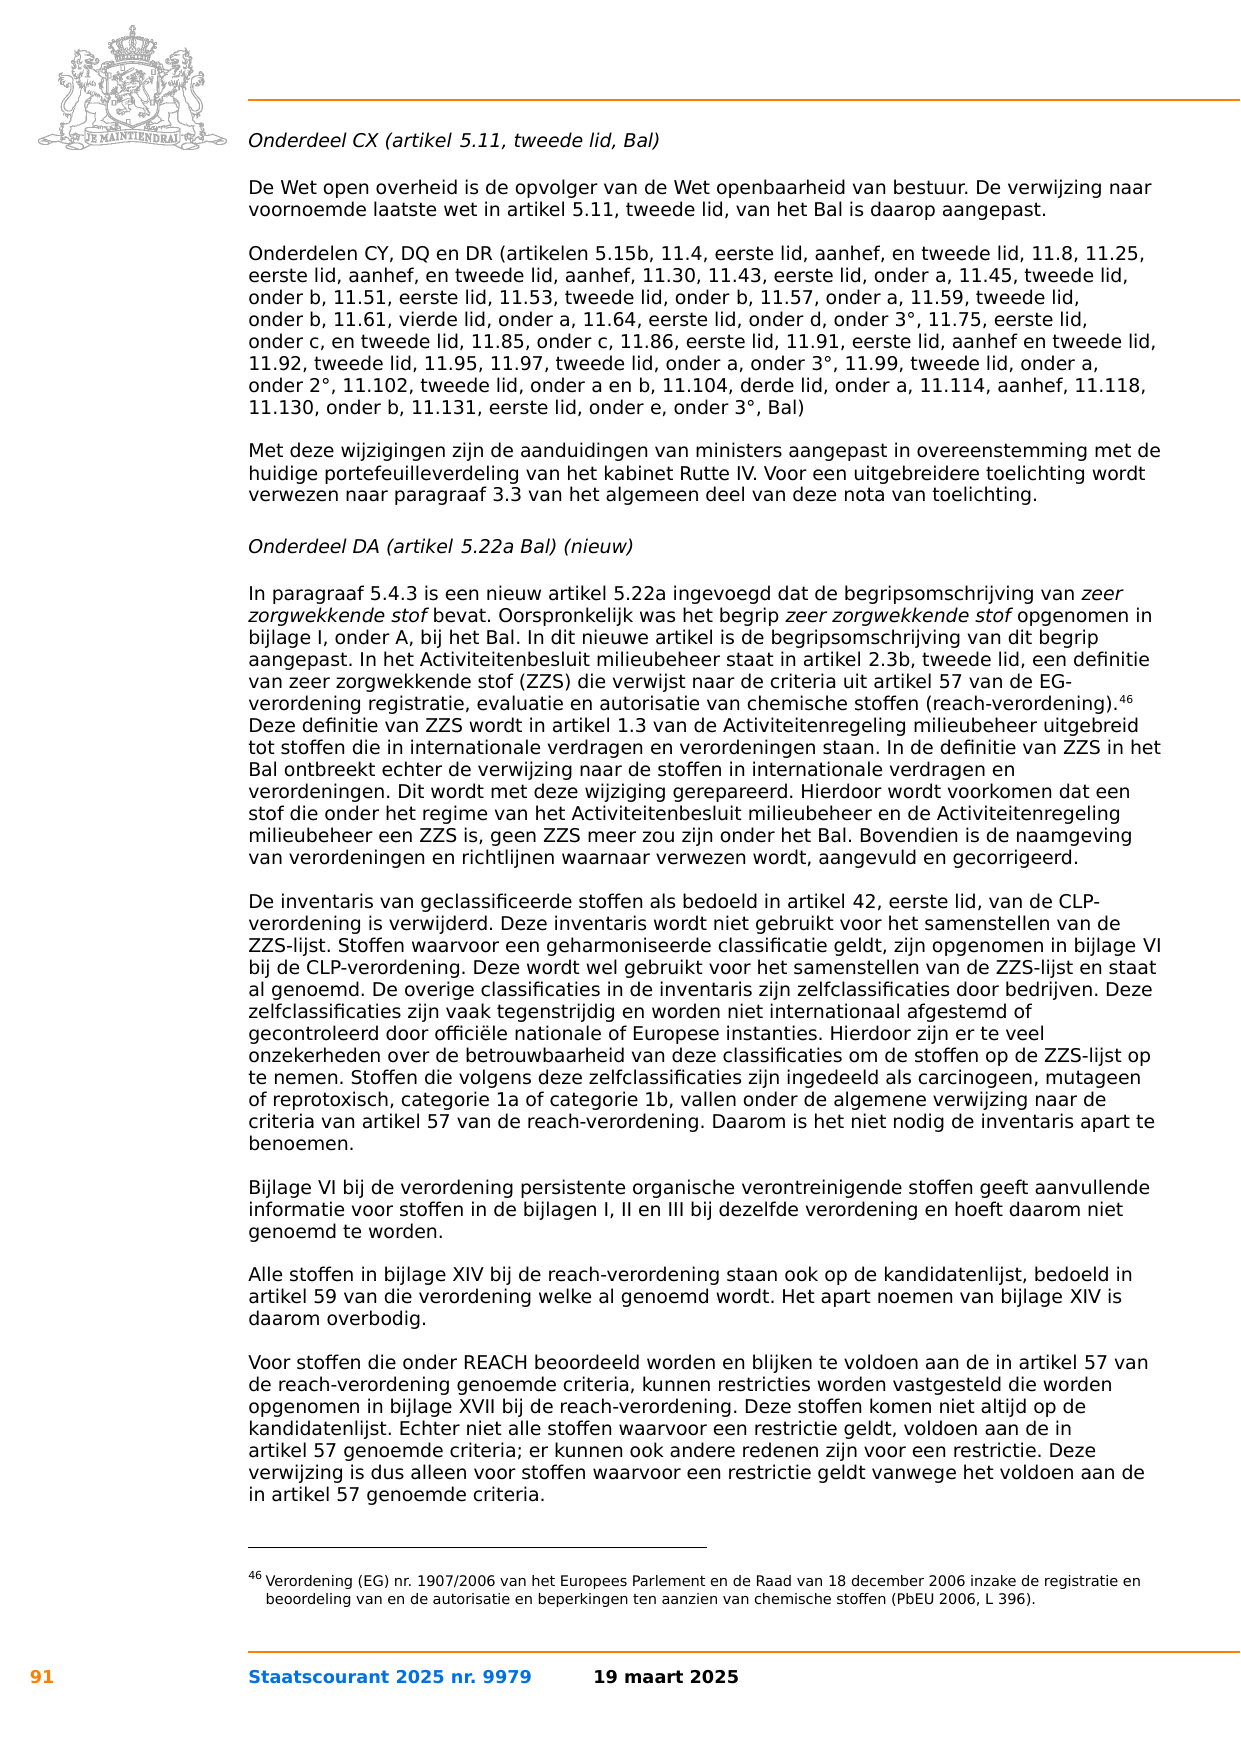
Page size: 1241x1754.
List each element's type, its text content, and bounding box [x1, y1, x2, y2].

subtitle Onderdeel DA (artikel 5.22a Bal) (nieuw) [248, 536, 1163, 558]
text De inventaris van geclassificeerde stoffen als bedoeld in artikel 42, eerste lid, van de CLP-verordening is verwijderd. Deze inventaris wordt niet gebruikt voor het samenstellen van de ZZS-lijst. Stoffen waarvoor een geharmoniseerde classificatie geldt, zijn opgenomen in bijlage VI bij de CLP-verordening. Deze wordt wel gebruikt voor het samenstellen van de ZZS-lijst en staat al genoemd. De overige classificaties in de inventaris zijn zelfclassificaties door bedrijven. Deze zelfclassificaties zijn vaak tegenstrijdig en worden niet internationaal afgestemd of gecontroleerd door officiële nationale of Europese instanties. Hierdoor zijn er te veel onzekerheden over de betrouwbaarheid van deze classificaties om de stoffen op de ZZS-lijst op te nemen. Stoffen die volgens deze zelfclassificaties zijn ingedeeld als carcinogeen, mutageen of reprotoxisch, categorie 1a of categorie 1b, vallen onder de algemene verwijzing naar de criteria van artikel 57 van de reach-verordening. Daarom is het niet nodig de inventaris apart te benoemen. [248, 891, 1163, 1155]
text De Wet open overheid is de opvolger van de Wet openbaarheid van bestuur. De verwijzing naar voornoemde laatste wet in artikel 5.11, tweede lid, van het Bal is daarop aangepast. [248, 177, 1163, 221]
text In paragraaf 5.4.3 is een nieuw artikel 5.22a ingevoegd dat de begripsomschrijving van zeer zorgwekkende stof bevat. Oorspronkelijk was het begrip zeer zorgwekkende stof opgenomen in bijlage I, onder A, bij het Bal. In dit nieuwe artikel is de begripsomschrijving van dit begrip aangepast. In het Activiteitenbesluit milieubeheer staat in artikel 2.3b, tweede lid, een definitie van zeer zorgwekkende stof (ZZS) die verwijst naar de criteria uit artikel 57 van de EG-verordening registratie, evaluatie en autorisatie van chemische stoffen (reach-verordening). Deze definitie van ZZS wordt in artikel 1.3 van de Activiteitenregeling milieubeheer uitgebreid tot stoffen die in internationale verdragen en verordeningen staan. In de definitie van ZZS in het Bal ontbreekt echter de verwijzing naar de stoffen in internationale verdragen en verordeningen. Dit wordt met deze wijziging gerepareerd. Hierdoor wordt voorkomen dat een stof die onder het regime van het Activiteitenbesluit milieubeheer en de Activiteitenregeling milieubeheer een ZZS is, geen ZZS meer zou zijn onder het Bal. Bovendien is de naamgeving van verordeningen en richtlijnen waarnaar verwezen wordt, aangevuld en gecorrigeerd. [248, 583, 1163, 869]
text Onderdelen CY, DQ en DR (artikelen 5.15b, 11.4, eerste lid, aanhef, en tweede lid, 11.8, 11.25, eerste lid, aanhef, en tweede lid, aanhef, 11.30, 11.43, eerste lid, onder a, 11.45, tweede lid, onder b, 11.51, eerste lid, 11.53, tweede lid, onder b, 11.57, onder a, 11.59, tweede lid, onder b, 11.61, vierde lid, onder a, 11.64, eerste lid, onder d, onder 3°, 11.75, eerste lid, onder c, en tweede lid, 11.85, onder c, 11.86, eerste lid, 11.91, eerste lid, aanhef en tweede lid, 11.92, tweede lid, 11.95, 11.97, tweede lid, onder a, onder 3°, 11.99, tweede lid, onder a, onder 2°, 11.102, tweede lid, onder a en b, 11.104, derde lid, onder a, 11.114, aanhef, 11.118, 11.130, onder b, 11.131, eerste lid, onder e, onder 3°, Bal) [248, 243, 1163, 418]
picture [38, 25, 227, 150]
subtitle Onderdeel CX (artikel 5.11, tweede lid, Bal) [248, 130, 1163, 152]
text Met deze wijzigingen zijn de aanduidingen van ministers aangepast in overeenstemming met de huidige portefeuilleverdeling van het kabinet Rutte IV. Voor een uitgebreidere toelichting wordt verwezen naar paragraaf 3.3 van het algemeen deel van deze nota van toelichting. [248, 440, 1163, 506]
text Bijlage VI bij de verordening persistente organische verontreinigende stoffen geeft aanvullende informatie voor stoffen in de bijlagen I, II en III bij dezelfde verordening en hoeft daarom niet genoemd te worden. [248, 1177, 1163, 1242]
text Verordening (EG) nr. 1907/2006 van het Europees Parlement en de Raad van 18 december 2006 inzake de registratie en beoordeling van en de autorisatie en beperkingen ten aanzien van chemische stoffen (PbEU 2006, L 396). [248, 1569, 1163, 1608]
text Voor stoffen die onder REACH beoordeeld worden en blijken te voldoen aan de in artikel 57 van de reach-verordening genoemde criteria, kunnen restricties worden vastgesteld die worden opgenomen in bijlage XVII bij de reach-verordening. Deze stoffen komen niet altijd op de kandidatenlijst. Echter niet alle stoffen waarvoor een restrictie geldt, voldoen aan de in artikel 57 genoemde criteria; er kunnen ook andere redenen zijn voor een restrictie. Deze verwijzing is dus alleen voor stoffen waarvoor een restrictie geldt vanwege het voldoen aan de in artikel 57 genoemde criteria. [248, 1352, 1163, 1506]
text Alle stoffen in bijlage XIV bij de reach-verordening staan ook op de kandidatenlijst, bedoeld in artikel 59 van die verordening welke al genoemd wordt. Het apart noemen van bijlage XIV is daarom overbodig. [248, 1264, 1163, 1330]
